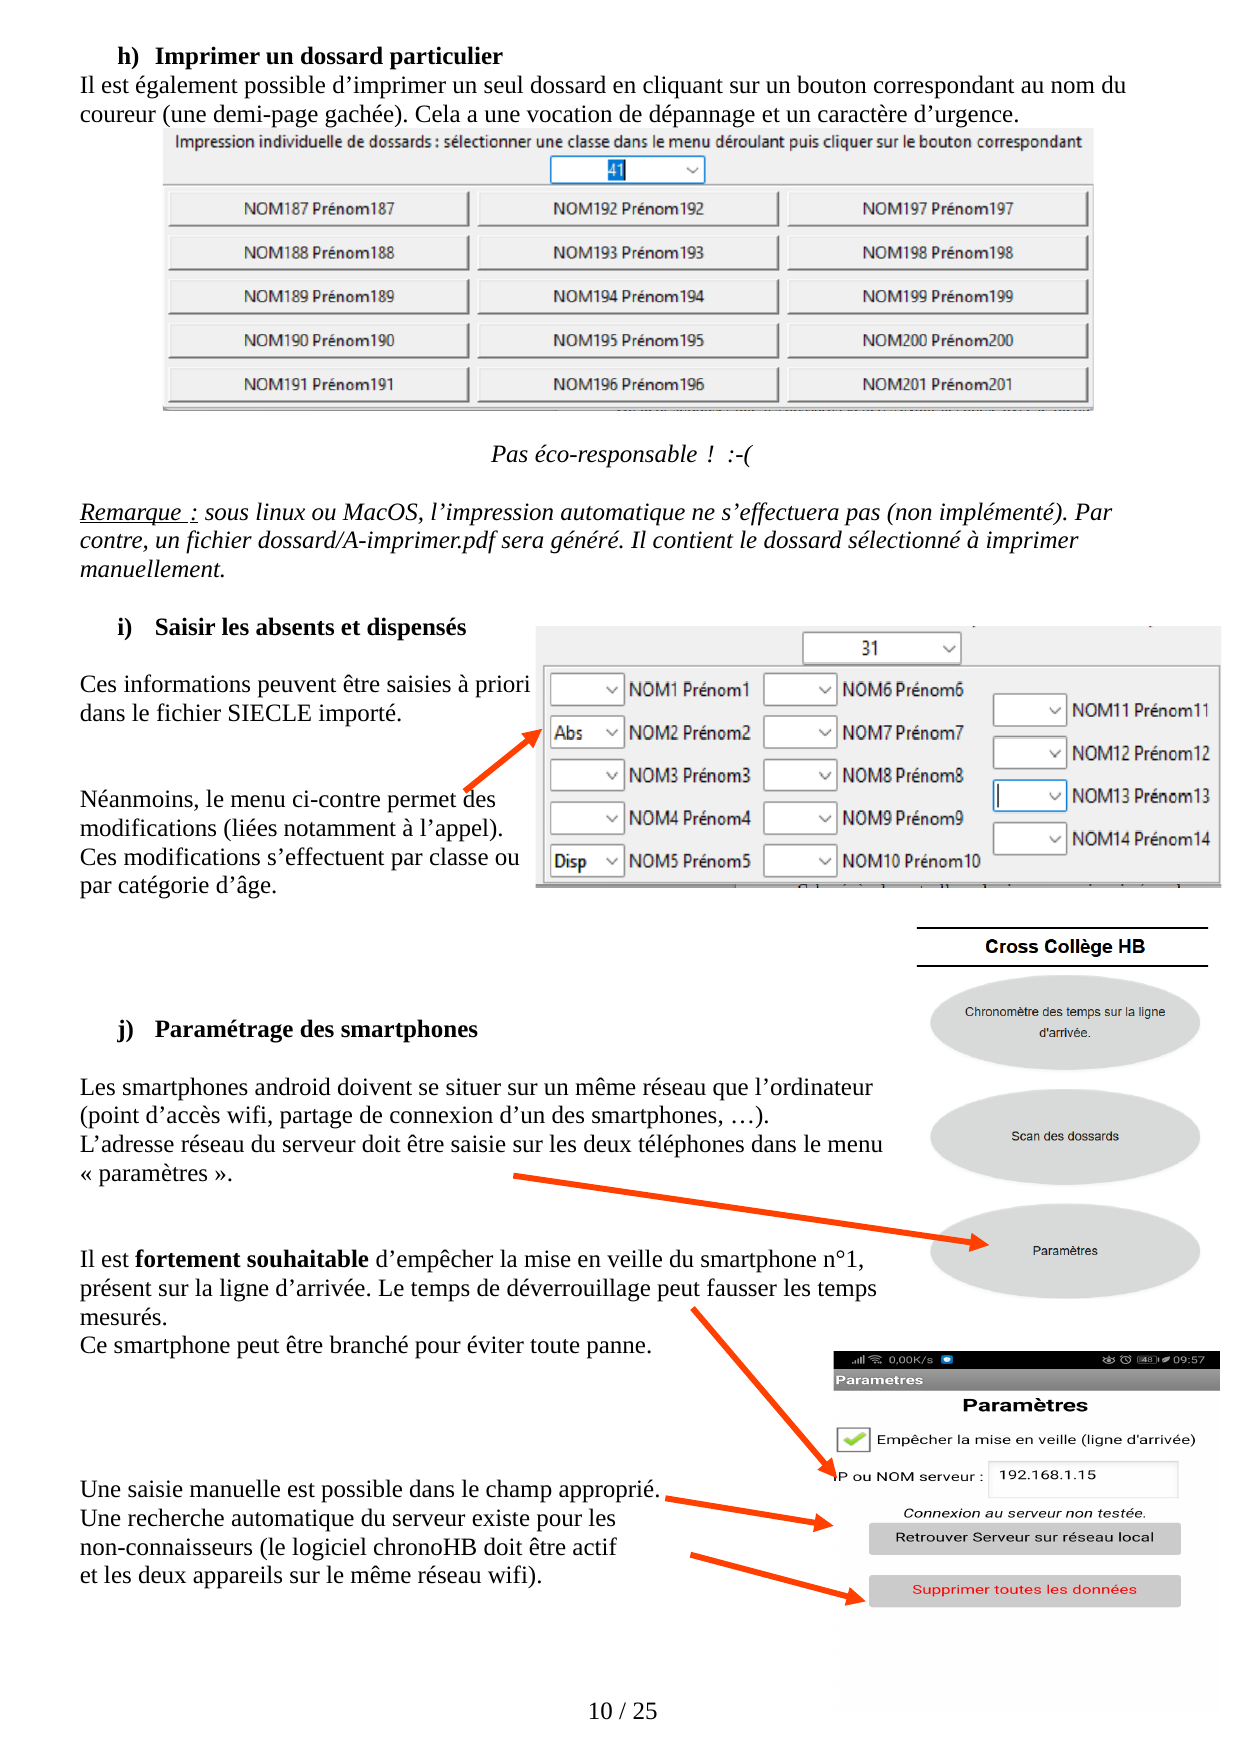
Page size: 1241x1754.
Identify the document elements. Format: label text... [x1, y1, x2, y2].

picture [833, 1351, 1220, 1355]
picture [535, 626, 1222, 888]
picture [916, 927, 1209, 1299]
text Ce smartphone peut être branché pour éviter toute panne. [79, 1331, 731, 1359]
text Il est également possible d’imprimer un seul dossard en cliquant sur un bouton correspondant au nom du coureur (une demi-page gachée). Cela a une vocation de dépannage et un caractère d’urgence. [79, 70, 1165, 128]
text L’adresse réseau du serveur doit être saisie sur les deux téléphones dans le menu « paramètres ». [79, 1129, 916, 1187]
text Pas éco-responsable ! :-( [79, 439, 1165, 468]
text Il est fortement souhaitable d’empêcher la mise en veille du smartphone n°1, présent sur la ligne d’arrivée. Le temps de déverrouillage peut fausser les temps mesurés. [79, 1244, 1165, 1331]
subtitle Imprimer un dossard particulier [117, 41, 1165, 70]
text Remarque : sous linux ou MacOS, l’impression automatique ne s’effectuera pas (non implémenté). Par contre, un fichier dossard/A-imprimer.pdf sera généré. Il contient le dossard sélectionné à imprimer manuellement. [79, 497, 1165, 583]
text Une recherche automatique du serveur existe pour les non-connaisseurs (le logiciel chronoHB doit être actif et les deux appareils sur le même réseau wifi). [79, 1503, 836, 1618]
text Une saisie manuelle est possible dans le champ approprié. [79, 1474, 836, 1503]
text Ces informations peuvent être saisies à priori dans le fichier SIECLE importé. [79, 669, 535, 727]
subtitle Saisir les absents et dispensés [117, 612, 1165, 641]
picture [162, 128, 1094, 411]
text [717, 1331, 1165, 1359]
subtitle Paramétrage des smartphones [117, 1014, 916, 1043]
text Néanmoins, le menu ci-contre permet des modifications (liées notamment à l’appel). Ces modifications s’effectuent par classe ou par catégorie d’âge. [79, 784, 1165, 899]
text Les smartphones android doivent se situer sur un même réseau que l’ordinateur (point d’accès wifi, partage de connexion d’un des smartphones, …). [79, 1072, 916, 1129]
